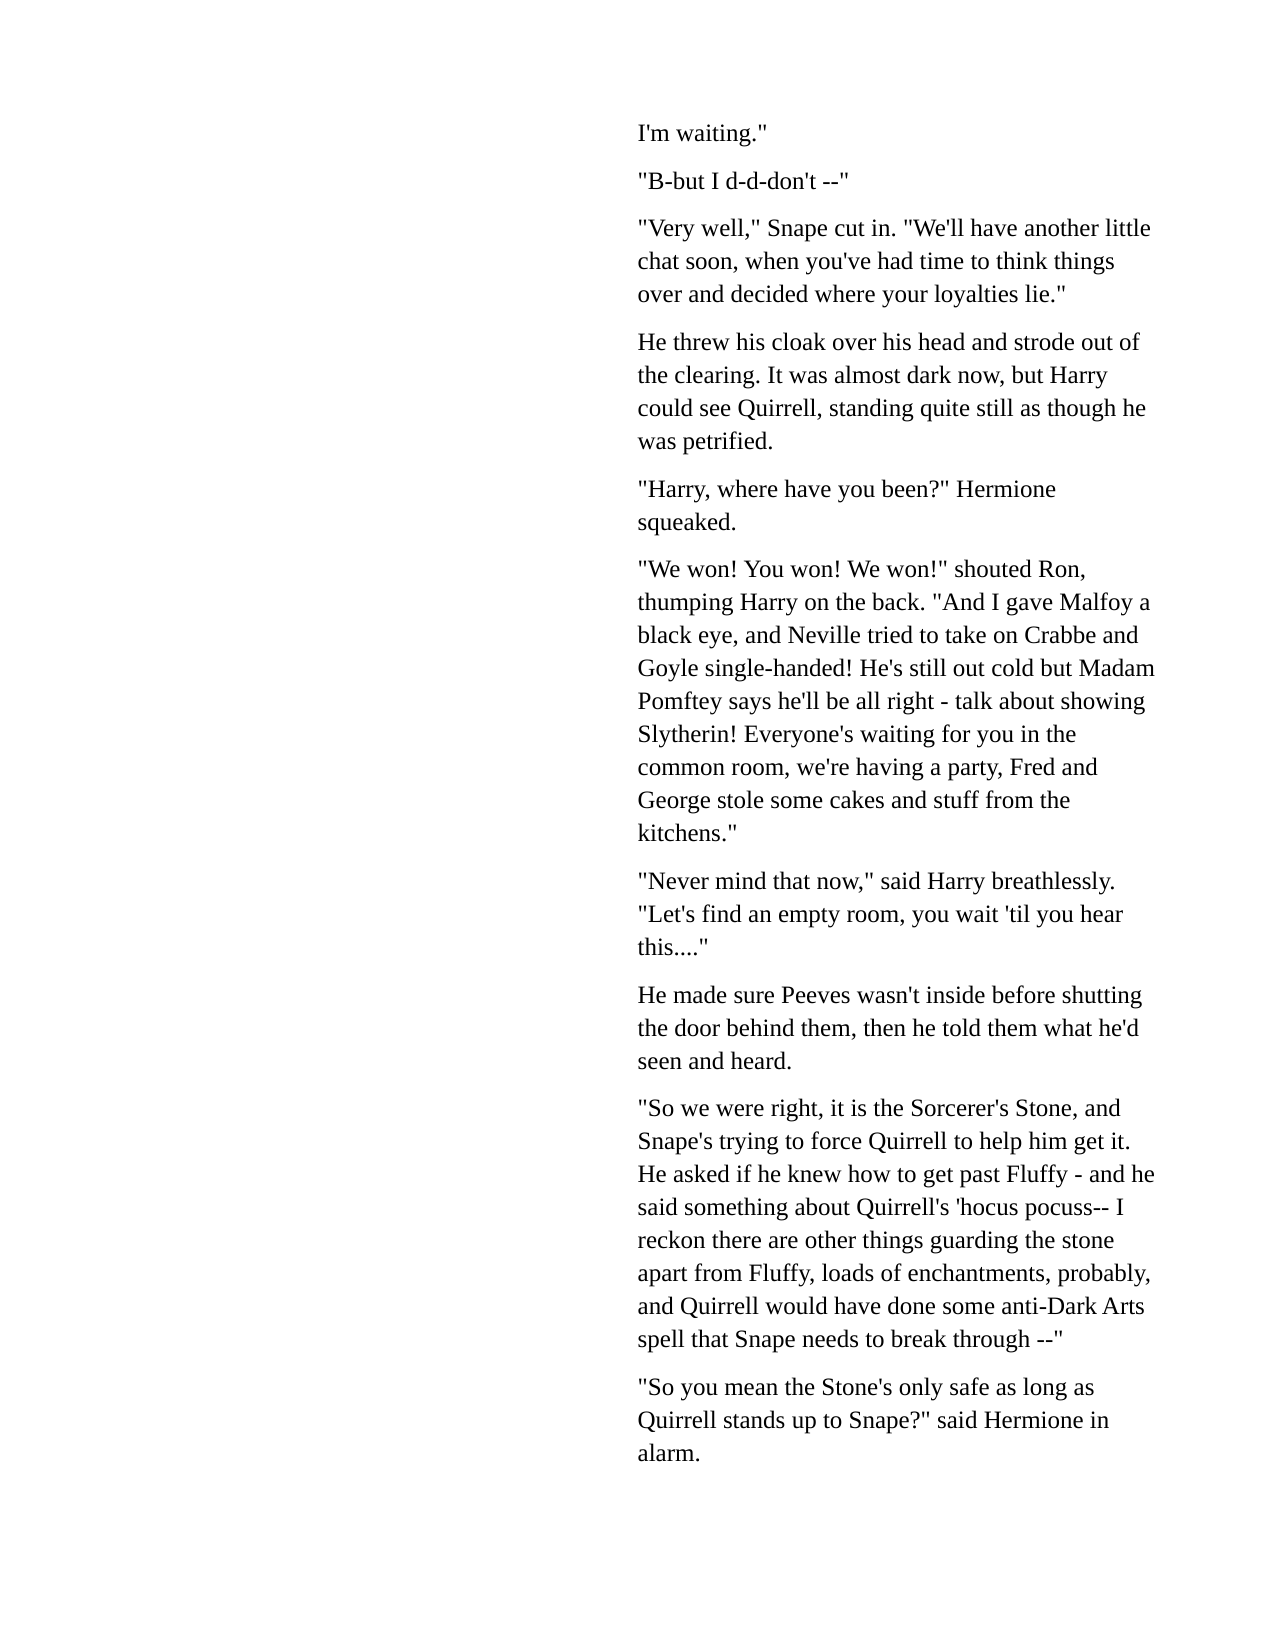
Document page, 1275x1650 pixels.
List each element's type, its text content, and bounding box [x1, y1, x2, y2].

table_cell I'm waiting." [638, 118, 1157, 166]
table_cell [118, 980, 637, 1093]
table_cell "B-but I d-d-don't --" [638, 166, 1157, 213]
table_cell [118, 1372, 637, 1486]
table_cell "Never mind that now," said Harry breathlessly. "Let's find an empty room, you wait 'til you hear this...." [638, 866, 1157, 980]
table_cell He threw his cloak over his head and strode out of the clearing. It was almost dark now, but Harry could see Quirrell, standing quite still as though he was petrified. [638, 327, 1157, 474]
table_cell [118, 554, 637, 866]
table_cell [118, 474, 637, 554]
table_cell "Harry, where have you been?" Hermione squeaked. [638, 474, 1157, 554]
table_cell [118, 327, 637, 474]
table_cell [118, 213, 637, 327]
table_cell [118, 118, 637, 166]
table_cell [118, 866, 637, 980]
table_cell [118, 166, 637, 213]
table_cell [118, 1093, 637, 1372]
table_cell "So we were right, it is the Sorcerer's Stone, and Snape's trying to force Quirrell to help him get it. He asked if he knew how to get past Fluffy - and he said something about Quirrell's 'hocus pocuss-- I reckon there are other things guarding the stone apart from Fluffy, loads of enchantments, probably, and Quirrell would have done some anti-Dark Arts spell that Snape needs to break through --" [638, 1093, 1157, 1372]
table_cell "So you mean the Stone's only safe as long as Quirrell stands up to Snape?" said Hermione in alarm. [638, 1372, 1157, 1486]
table_cell "Very well," Snape cut in. "We'll have another little chat soon, when you've had time to think things over and decided where your loyalties lie." [638, 213, 1157, 327]
table_cell He made sure Peeves wasn't inside before shutting the door behind them, then he told them what he'd seen and heard. [638, 980, 1157, 1093]
table_cell "We won! You won! We won!" shouted Ron, thumping Harry on the back. "And I gave Malfoy a black eye, and Neville tried to take on Crabbe and Goyle single-handed! He's still out cold but Madam Pomftey says he'll be all right - talk about showing Slytherin! Everyone's waiting for you in the common room, we're having a party, Fred and George stole some cakes and stuff from the kitchens." [638, 554, 1157, 866]
